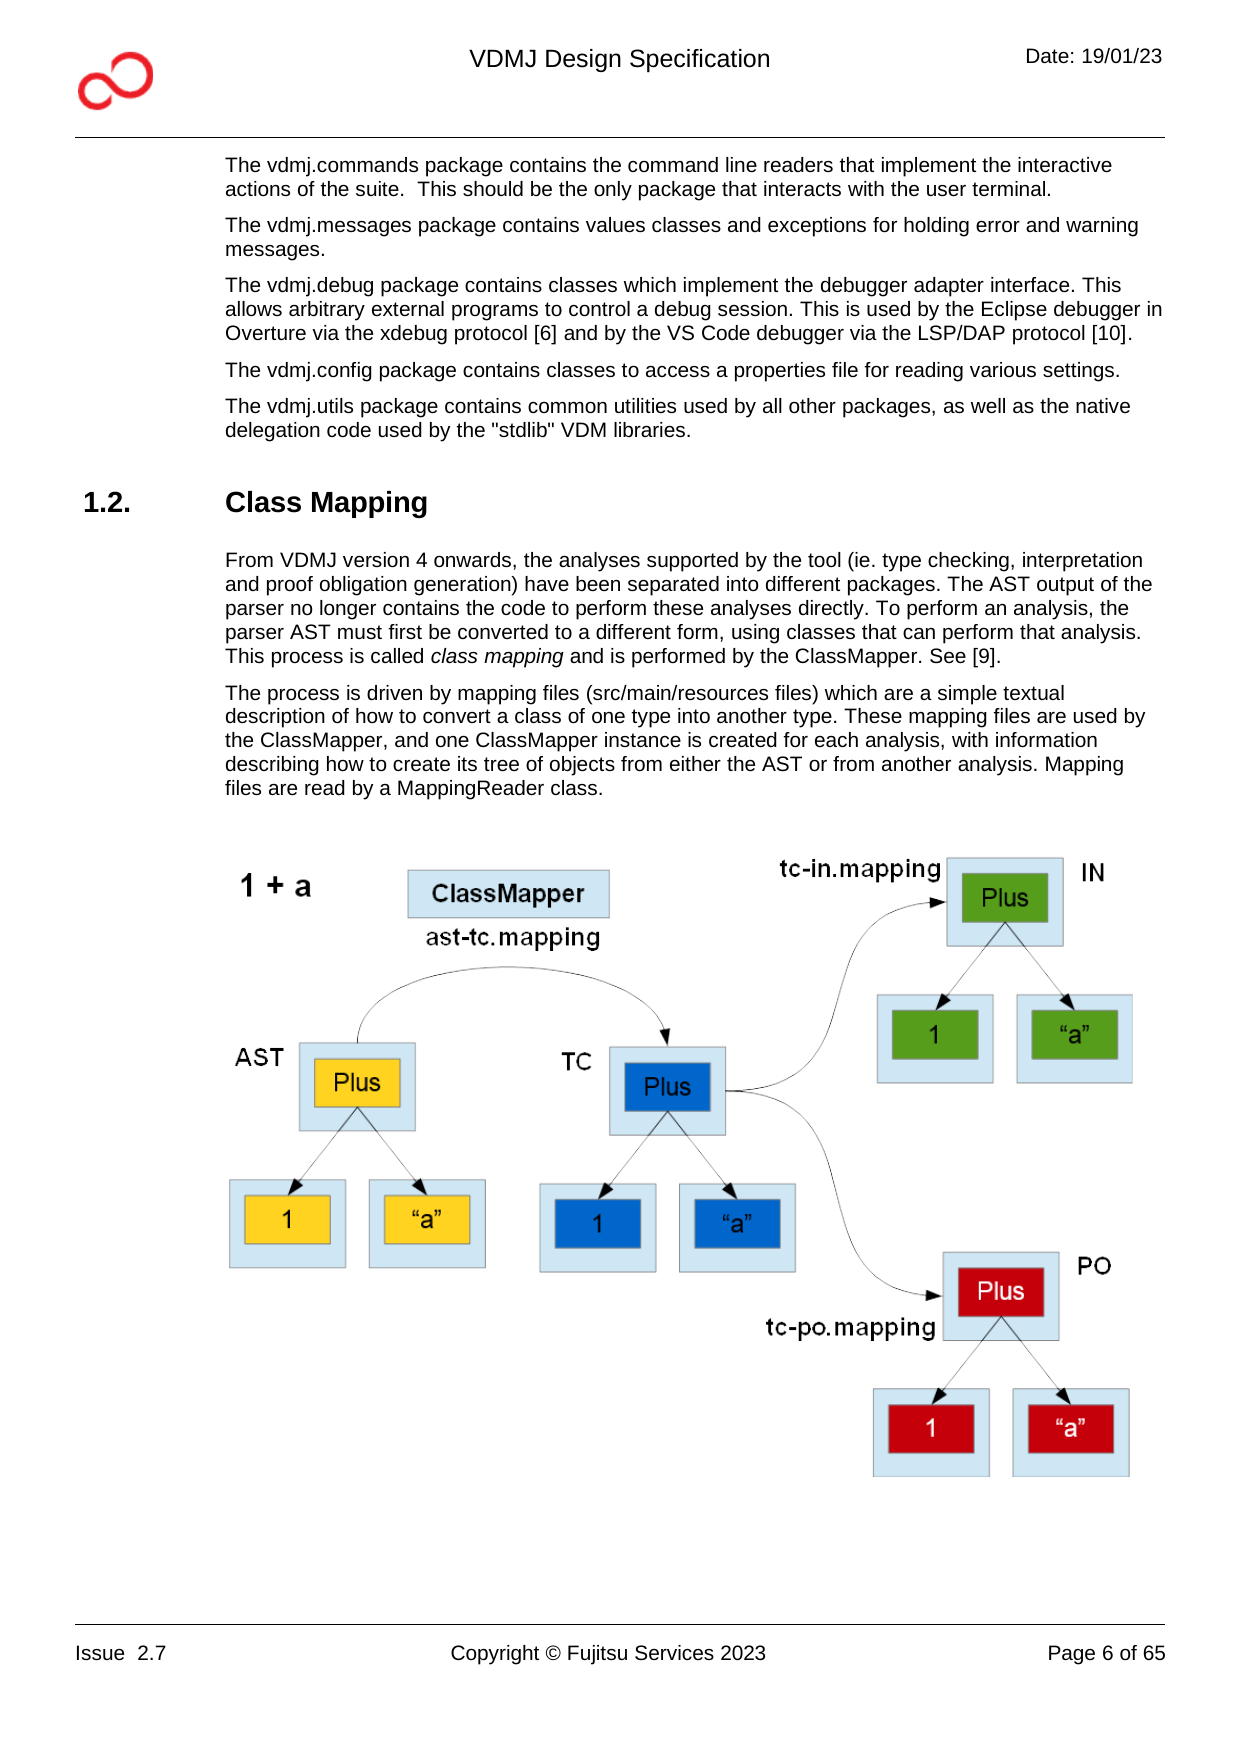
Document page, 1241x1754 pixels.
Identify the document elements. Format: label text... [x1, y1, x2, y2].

text From VDMJ version 4 onwards, the analyses supported by the tool (ie. type checking, interpretation and proof obligation generation) have been separated into different packages. The AST output of the parser no longer contains the code to perform these analyses directly. To perform an analysis, the parser AST must first be converted to a different form, using classes that can perform that analysis. This process is called class mapping and is performed by the ClassMapper. See [9]. [225, 548, 1165, 668]
text The vdmj.messages package contains values classes and exceptions for holding error and warning messages. [225, 213, 1165, 261]
text The vdmj.debug package contains classes which implement the debugger adapter interface. This allows arbitrary external programs to control a debug session. This is used by the Eclipse debugger in Overture via the xdebug protocol [6] and by the VS Code debugger via the LSP/DAP protocol [10]. [225, 274, 1165, 346]
text The vdmj.config package contains classes to access a properties file for reading various settings. [225, 358, 1165, 382]
picture [225, 849, 1133, 1477]
picture [78, 44, 153, 120]
text The process is driven by mapping files (src/main/resources files) which are a simple textual description of how to convert a class of one type into another type. These mapping files are used by the ClassMapper, and one ClassMapper instance is created for each analysis, with information describing how to create its tree of objects from either the AST or from another analysis. Mapping files are read by a MappingReader class. [225, 681, 1165, 801]
subtitle Class Mapping [75, 485, 1165, 518]
text The vdmj.commands package contains the command line readers that implement the interactive actions of the suite. This should be the only package that interacts with the user terminal. [225, 153, 1165, 201]
text The vdmj.utils package contains common utilities used by all other packages, as well as the native delegation code used by the "stdlib" VDM libraries. [225, 394, 1165, 442]
